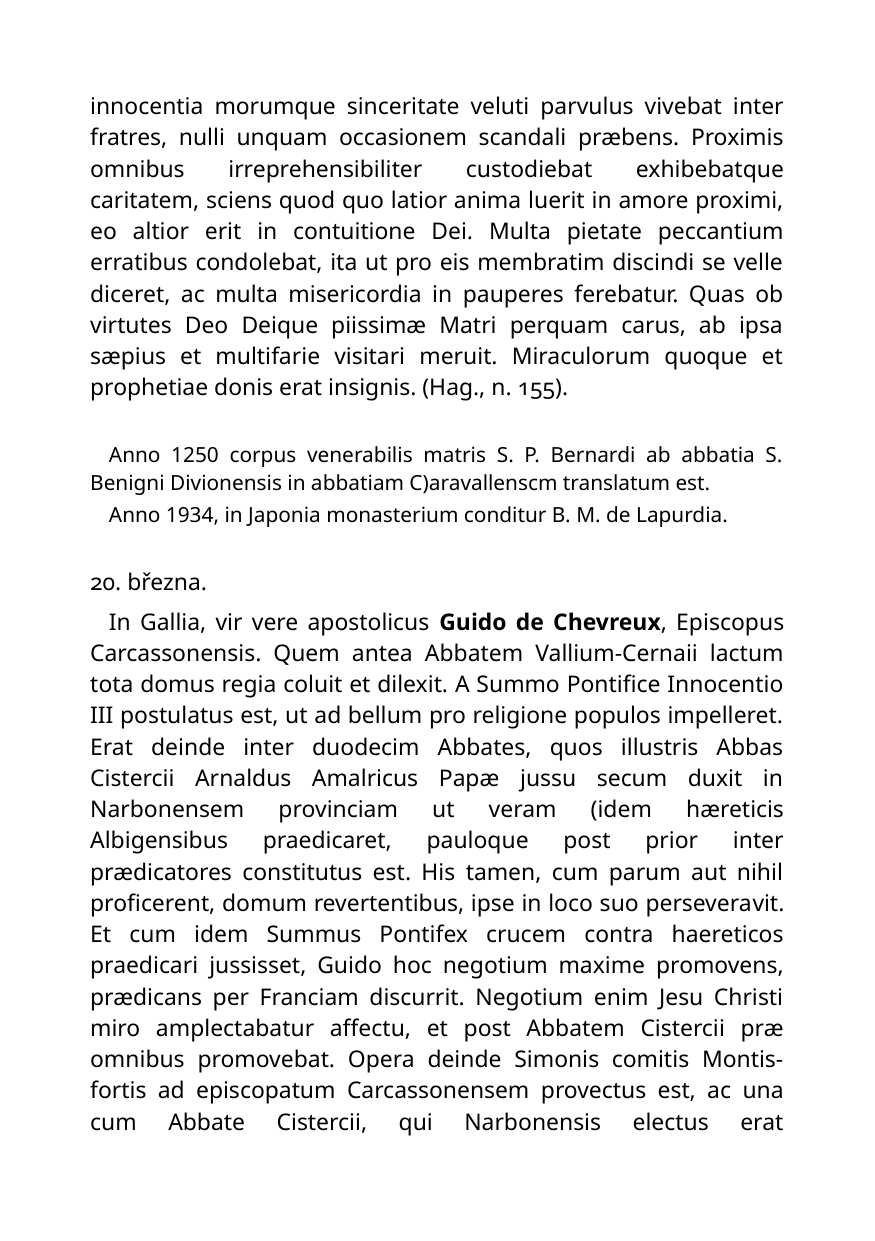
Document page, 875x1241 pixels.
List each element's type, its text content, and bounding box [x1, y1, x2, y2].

text Anno 1250 corpus venerabilis matris S. P. Bernardi ab abbatia S. Benigni Divionensis in abbatiam C)aravallenscm translatum est. [90, 440, 784, 497]
text Anno 1934, in Japonia monasterium conditur B. M. de Lapurdia. [90, 500, 784, 528]
text In Gallia, vir vere apostolicus Guido de Chevreux, Epi­scopus Carcassonensis. Quem antea Abbatem Vallium-Cernaii lactum tota domus regia coluit et dilexit. A Summo Pontifice Innocentio III postulatus est, ut ad bellum pro religione populos impelleret. Erat deinde inter duodecim Abbates, quos illustris Abbas Cistercii Arnaldus Amalricus Papæ jussu secum duxit in Narbonensem provinciam ut veram (idem hæreticis Albigensibus praedicaret, pauloque post prior inter prædicatores constitutus est. His tamen, cum parum aut nihil proficerent, domum revertentibus, ipse in loco suo persevera­vit. Et cum idem Summus Pontifex crucem contra haereticos praedicari jussisset, Guido hoc negotium maxime promovens, prædicans per Franciam discurrit. Negotium enim Jesu Christi miro amplectabatur affectu, et post Abbatem Cistercii præ omnibus promovebat. Opera deinde Simonis comitis Montis-fortis ad episcopatum Carcassonensem provectus est, ac una cum Abbate Cistercii, qui Narbonensis electus erat [90, 606, 784, 1137]
text innocentia morumque sinceritate veluti parvulus vivebat inter fratres, nulli unquam occasionem scandali præbens. Proximis omnibus irreprehensibiliter custodiebat exhibebatque caritatem, sciens quod quo latior anima luerit in amore proximi, eo altior erit in contuitione Dei. Multa pietate peccantium erratibus condolebat, ita ut pro eis membratim discindi se velle diceret, ac multa misericordia in pauperes ferebatur. Quas ob virtutes Deo Deique piissimæ Matri perquam carus, ab ipsa sæpius et multifarie visitari meruit. Miraculorum quoque et prophetiae donis erat insignis. (Hag., n. 155). [90, 90, 784, 402]
text 20. března. [90, 565, 784, 597]
